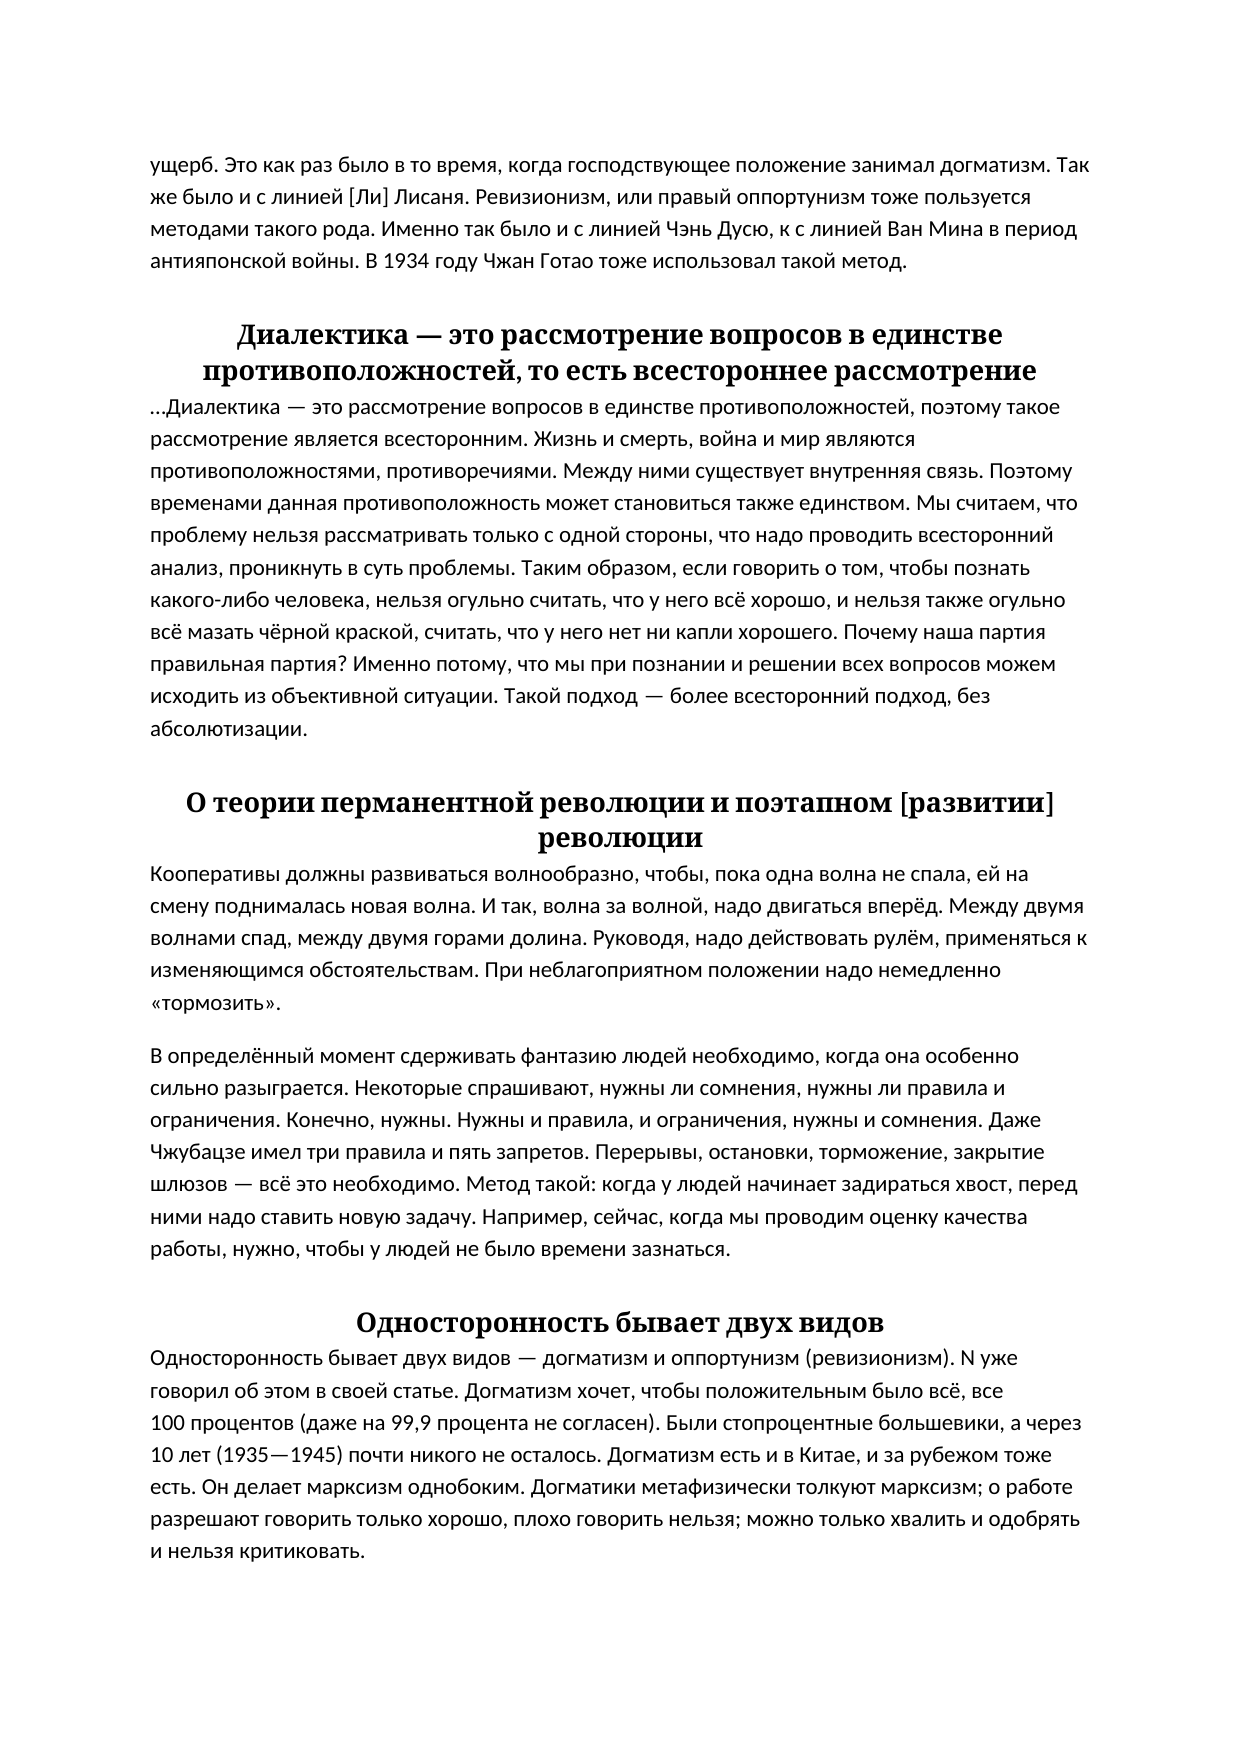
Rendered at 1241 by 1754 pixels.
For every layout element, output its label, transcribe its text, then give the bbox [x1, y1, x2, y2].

text В определённый момент сдерживать фантазию людей необходимо, когда она особенно сильно разыграется. Некоторые спрашивают, нужны ли сомнения, нужны ли правила и ограничения. Конечно, нужны. Нужны и правила, и ограничения, нужны и сомнения. Даже Чжубацзе имел три правила и пять запретов. Перерывы, остановки, торможение, закрытие шлюзов — всё это необходимо. Метод такой: когда у людей начинает задираться хвост, перед ними надо ставить новую задачу. Например, сейчас, когда мы проводим оценку качества работы, нужно, чтобы у людей не было времени зазнаться. [150, 1041, 1091, 1262]
text Односторонность бывает двух видов — догматизм и оппортунизм (ревизионизм). N уже говорил об этом в своей статье. Догматизм хочет, чтобы положительным было всё, все 100 процентов (даже на 99,9 процента не согласен). Были стопроцентные большевики, а через 10 лет (1935—1945) почти никого не осталось. Догматизм есть и в Китае, и за рубежом тоже есть. Он делает марксизм однобоким. Догматики метафизически толкуют марксизм; о работе разрешают говорить только хорошо, плохо говорить нельзя; можно только хвалить и одобрять и нельзя критиковать. [150, 1343, 1091, 1565]
text Кооперативы должны развиваться волнообразно, чтобы, пока одна волна не спала, ей на смену поднималась новая волна. И так, волна за волной, надо двигаться вперёд. Между двумя волнами спад, между двумя горами долина. Руководя, надо действовать рулём, применяться к изменяющимся обстоятельствам. При неблагоприятном положении надо немедленно «тормозить». [150, 859, 1091, 1016]
subtitle Односторонность бывает двух видов [150, 1308, 1091, 1339]
text ущерб. Это как раз было в то время, когда господствующее положение занимал догматизм. Так же было и с линией [Ли] Лисаня. Ревизионизм, или правый оппортунизм тоже пользуется методами такого рода. Именно так было и с линией Чэнь Дусю, к с линией Ван Мина в период антияпонской войны. В 1934 году Чжан Готао тоже использовал такой метод. [150, 150, 1091, 274]
text …Диалектика — это рассмотрение вопросов в единстве противоположностей, поэтому такое рассмотрение является всесторонним. Жизнь и смерть, война и мир являются противоположностями, противоречиями. Между ними существует внутренняя связь. Поэтому временами данная противоположность может становиться также единством. Мы считаем, что проблему нельзя рассматривать только с одной стороны, что надо проводить всесторонний анализ, проникнуть в суть проблемы. Таким образом, если говорить о том, чтобы познать какого-либо человека, нельзя огульно считать, что у него всё хорошо, и нельзя также огульно всё мазать чёрной краской, считать, что у него нет ни капли хорошего. Почему наша партия правильная партия? Именно потому, что мы при познании и решении всех вопросов можем исходить из объективной ситуации. Такой подход — более всесторонний подход, без абсолютизации. [150, 392, 1091, 742]
subtitle Диалектика — это рассмотрение вопросов в единстве противоположностей, то есть всестороннее рассмотрение [150, 320, 1091, 387]
subtitle О теории перманентной революции и поэтапном [развитии] революции [150, 788, 1091, 854]
